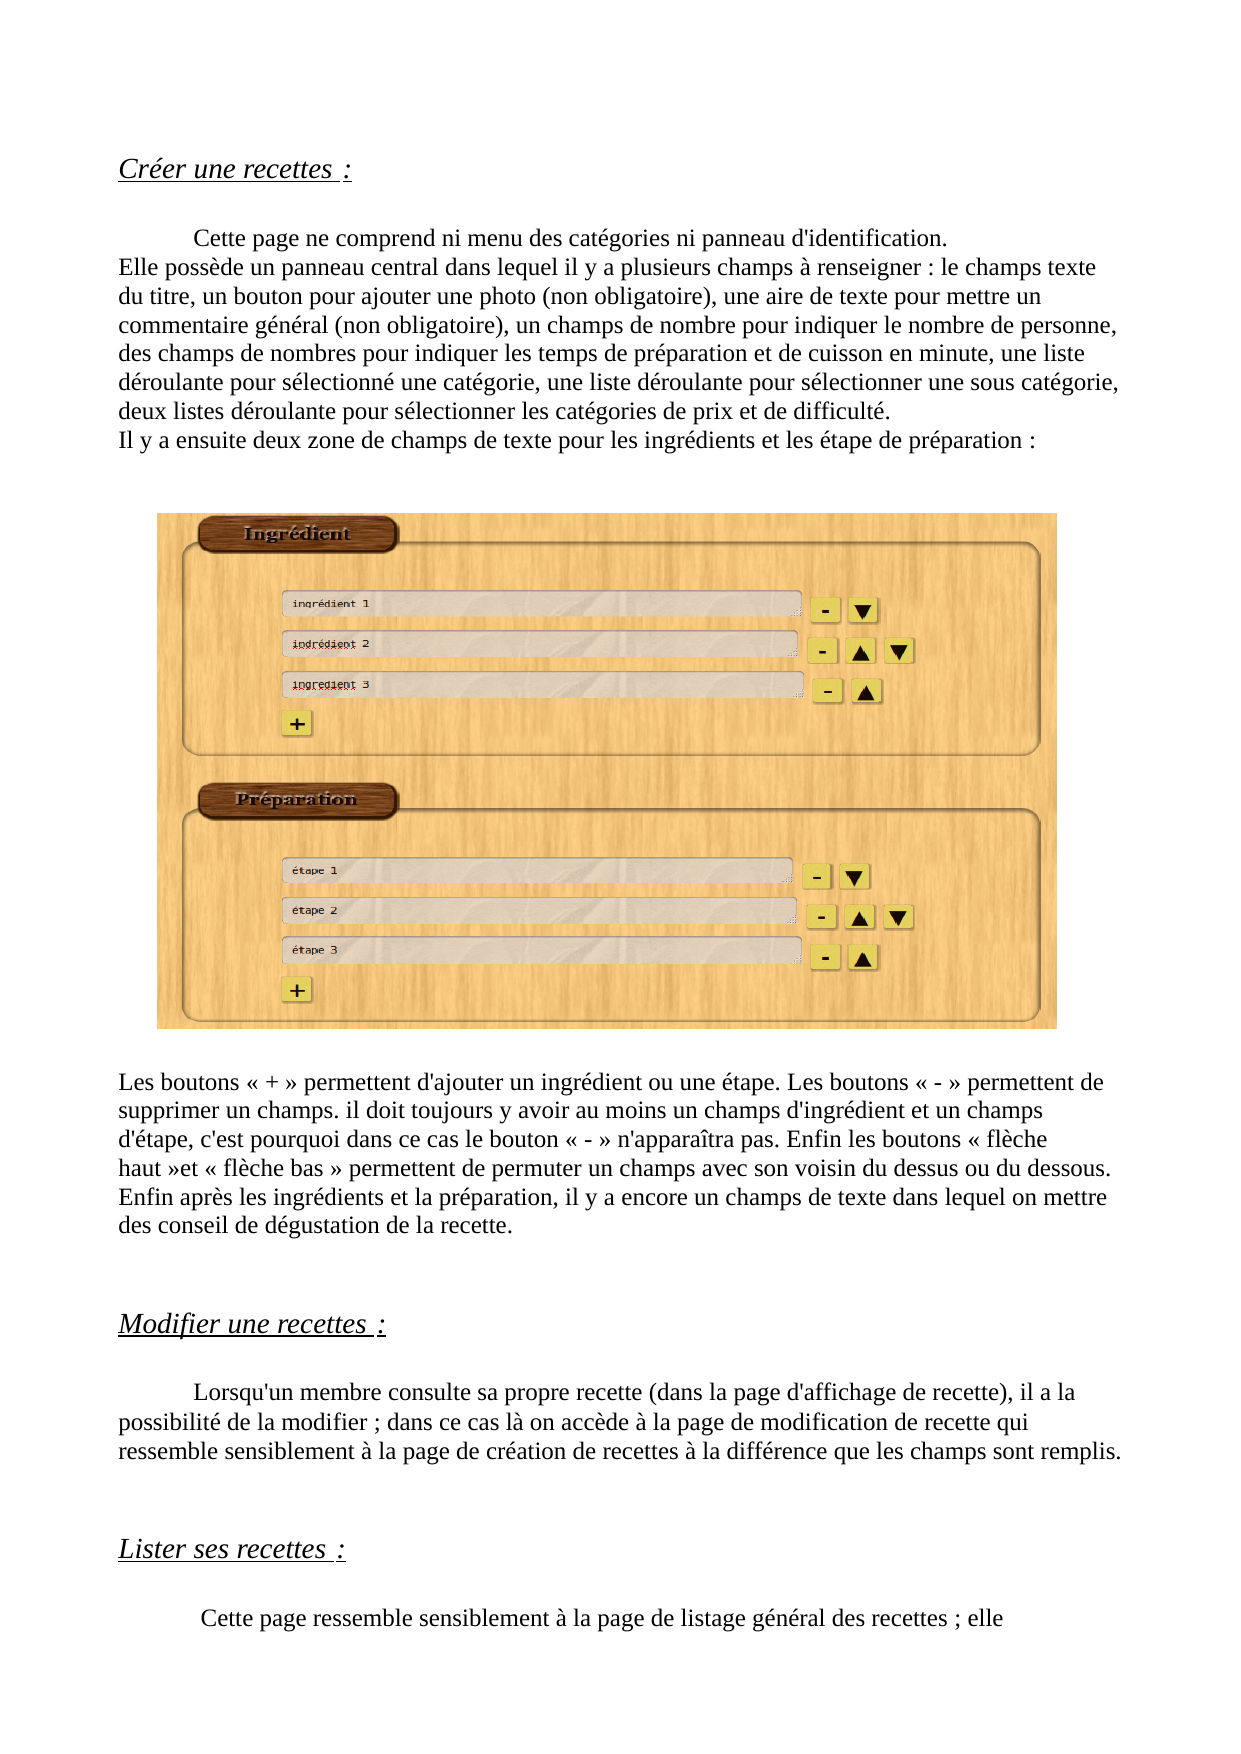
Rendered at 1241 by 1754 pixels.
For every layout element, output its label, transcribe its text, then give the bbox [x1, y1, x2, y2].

text Cette page ressemble sensiblement à la page de listage général des recettes ; elle [118, 1599, 1122, 1632]
text Elle possède un panneau central dans lequel il y a plusieurs champs à renseigner : le champs texte du titre, un bouton pour ajouter une photo (non obligatoire), une aire de texte pour mettre un commentaire général (non obligatoire), un champs de nombre pour indiquer le nombre de personne, des champs de nombres pour indiquer les temps de préparation et de cuisson en minute, une liste déroulante pour sélectionné une catégorie, une liste déroulante pour sélectionner une sous catégorie, deux listes déroulante pour sélectionner les catégories de prix et de difficulté. [118, 252, 1122, 425]
picture [157, 513, 1057, 1029]
text Créer une recettes : [118, 152, 1122, 185]
text Lister ses recettes : [118, 1532, 1122, 1565]
text Enfin après les ingrédients et la préparation, il y a encore un champs de texte dans lequel on mettre des conseil de dégustation de la recette. [118, 1182, 1122, 1239]
text Cette page ne comprend ni menu des catégories ni panneau d'identification. [118, 219, 1122, 252]
text Les boutons « + » permettent d'ajouter un ingrédient ou une étape. Les boutons « - » permettent de supprimer un champs. il doit toujours y avoir au moins un champs d'ingrédient et un champs d'étape, c'est pourquoi dans ce cas le bouton « - » n'apparaîtra pas. Enfin les boutons « flèche haut »et « flèche bas » permettent de permuter un champs avec son voisin du dessus ou du dessous. [118, 1028, 1122, 1182]
text Il y a ensuite deux zone de champs de texte pour les ingrédients et les étape de préparation : [118, 425, 1122, 453]
text Lorsqu'un membre consulte sa propre recette (dans la page d'affichage de recette), il a la possibilité de la modifier ; dans ce cas là on accède à la page de modification de recette qui ressemble sensiblement à la page de création de recettes à la différence que les champs sont remplis. [118, 1373, 1122, 1464]
text Modifier une recettes : [118, 1306, 1122, 1340]
